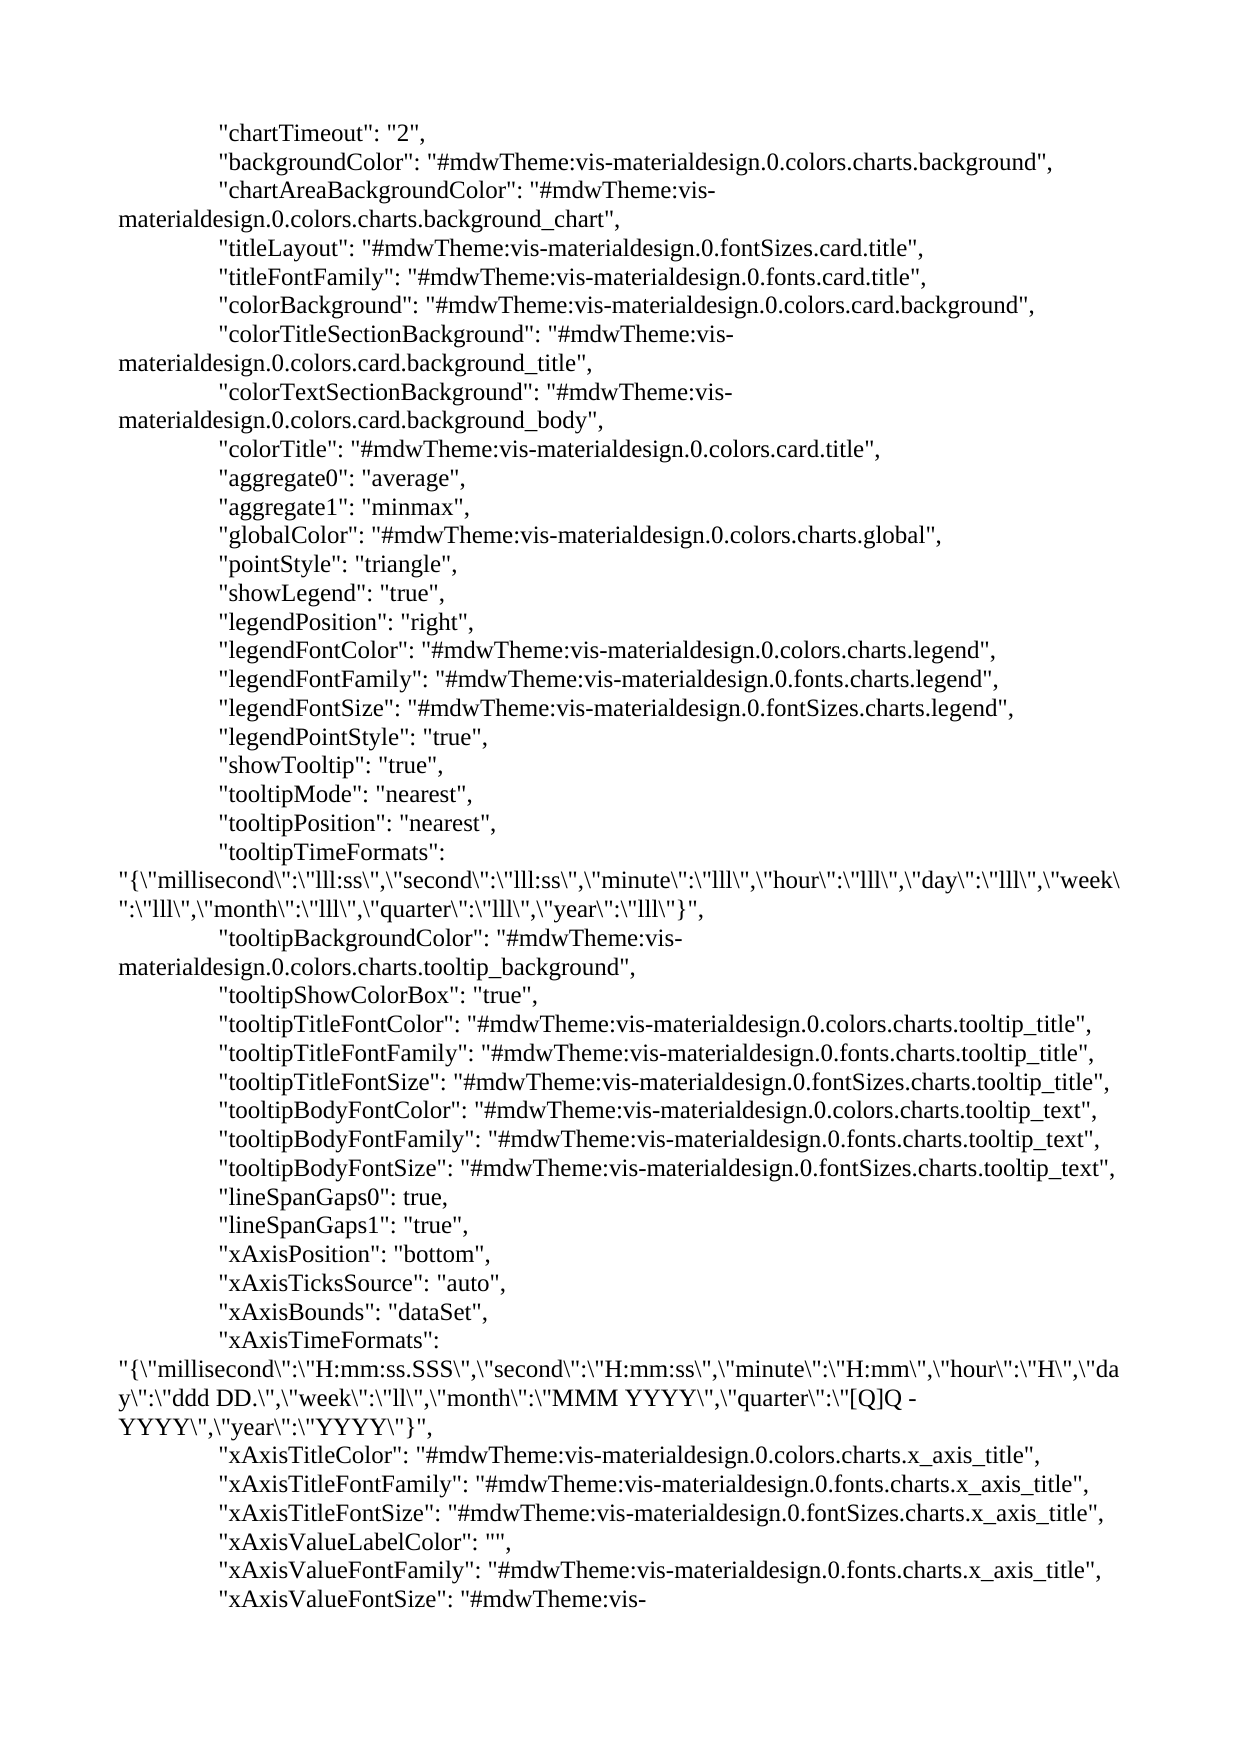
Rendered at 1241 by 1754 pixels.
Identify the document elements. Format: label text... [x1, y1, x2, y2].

text "xAxisTicksSource": "auto", [118, 1268, 1122, 1297]
text "tooltipTitleFontFamily": "#mdwTheme:vis-materialdesign.0.fonts.charts.tooltip_title", [118, 1038, 1122, 1067]
text "tooltipTimeFormats": "{\"millisecond\":\"lll:ss\",\"second\":\"lll:ss\",\"minute\":\"lll\",\"hour\":\"lll\",\"day\":\"lll\",\"week\":\"lll\",\"month\":\"lll\",\"quarter\":\"lll\",\"year\":\"lll\"}", [118, 837, 1122, 923]
text "chartTimeout": "2", [118, 118, 1122, 147]
text "colorTitleSectionBackground": "#mdwTheme:vis-materialdesign.0.colors.card.background_title", [118, 319, 1122, 377]
text "tooltipTitleFontColor": "#mdwTheme:vis-materialdesign.0.colors.charts.tooltip_title", [118, 1009, 1122, 1038]
text "tooltipBodyFontSize": "#mdwTheme:vis-materialdesign.0.fontSizes.charts.tooltip_text", [118, 1153, 1122, 1182]
text "xAxisTitleColor": "#mdwTheme:vis-materialdesign.0.colors.charts.x_axis_title", [118, 1441, 1122, 1469]
text "xAxisPosition": "bottom", [118, 1239, 1122, 1268]
text "backgroundColor": "#mdwTheme:vis-materialdesign.0.colors.charts.background", [118, 147, 1122, 176]
text "legendPosition": "right", [118, 607, 1122, 636]
text "xAxisValueLabelColor": "", [118, 1527, 1122, 1556]
text "lineSpanGaps0": true, [118, 1182, 1122, 1211]
text "globalColor": "#mdwTheme:vis-materialdesign.0.colors.charts.global", [118, 521, 1122, 549]
text "titleLayout": "#mdwTheme:vis-materialdesign.0.fontSizes.card.title", [118, 233, 1122, 262]
text "lineSpanGaps1": "true", [118, 1211, 1122, 1239]
text "tooltipBodyFontColor": "#mdwTheme:vis-materialdesign.0.colors.charts.tooltip_text", [118, 1096, 1122, 1124]
text "tooltipShowColorBox": "true", [118, 981, 1122, 1009]
text "legendFontSize": "#mdwTheme:vis-materialdesign.0.fontSizes.charts.legend", [118, 693, 1122, 722]
text "tooltipBackgroundColor": "#mdwTheme:vis-materialdesign.0.colors.charts.tooltip_background", [118, 923, 1122, 981]
text "xAxisValueFontFamily": "#mdwTheme:vis-materialdesign.0.fonts.charts.x_axis_title", [118, 1556, 1122, 1584]
text "showTooltip": "true", [118, 751, 1122, 779]
text "aggregate0": "average", [118, 463, 1122, 492]
text "colorBackground": "#mdwTheme:vis-materialdesign.0.colors.card.background", [118, 291, 1122, 319]
text "xAxisBounds": "dataSet", [118, 1297, 1122, 1326]
text "legendFontColor": "#mdwTheme:vis-materialdesign.0.colors.charts.legend", [118, 636, 1122, 664]
text "tooltipBodyFontFamily": "#mdwTheme:vis-materialdesign.0.fonts.charts.tooltip_text", [118, 1124, 1122, 1153]
text "pointStyle": "triangle", [118, 549, 1122, 578]
text "chartAreaBackgroundColor": "#mdwTheme:vis-materialdesign.0.colors.charts.background_chart", [118, 176, 1122, 233]
text "legendPointStyle": "true", [118, 722, 1122, 751]
text "showLegend": "true", [118, 578, 1122, 607]
text "tooltipPosition": "nearest", [118, 808, 1122, 837]
text "xAxisValueFontSize": "#mdwTheme:vis- [118, 1584, 1122, 1613]
text "xAxisTitleFontSize": "#mdwTheme:vis-materialdesign.0.fontSizes.charts.x_axis_title", [118, 1498, 1122, 1527]
text "tooltipMode": "nearest", [118, 779, 1122, 808]
text "titleFontFamily": "#mdwTheme:vis-materialdesign.0.fonts.card.title", [118, 262, 1122, 291]
text "legendFontFamily": "#mdwTheme:vis-materialdesign.0.fonts.charts.legend", [118, 664, 1122, 693]
text "tooltipTitleFontSize": "#mdwTheme:vis-materialdesign.0.fontSizes.charts.tooltip_title", [118, 1067, 1122, 1096]
text "xAxisTimeFormats": "{\"millisecond\":\"H:mm:ss.SSS\",\"second\":\"H:mm:ss\",\"minute\":\"H:mm\",\"hour\":\"H\",\"day\":\"ddd DD.\",\"week\":\"ll\",\"month\":\"MMM YYYY\",\"quarter\":\"[Q]Q - YYYY\",\"year\":\"YYYY\"}", [118, 1326, 1122, 1441]
text "aggregate1": "minmax", [118, 492, 1122, 521]
text "xAxisTitleFontFamily": "#mdwTheme:vis-materialdesign.0.fonts.charts.x_axis_title", [118, 1469, 1122, 1498]
text "colorTextSectionBackground": "#mdwTheme:vis-materialdesign.0.colors.card.background_body", [118, 377, 1122, 434]
text "colorTitle": "#mdwTheme:vis-materialdesign.0.colors.card.title", [118, 434, 1122, 463]
